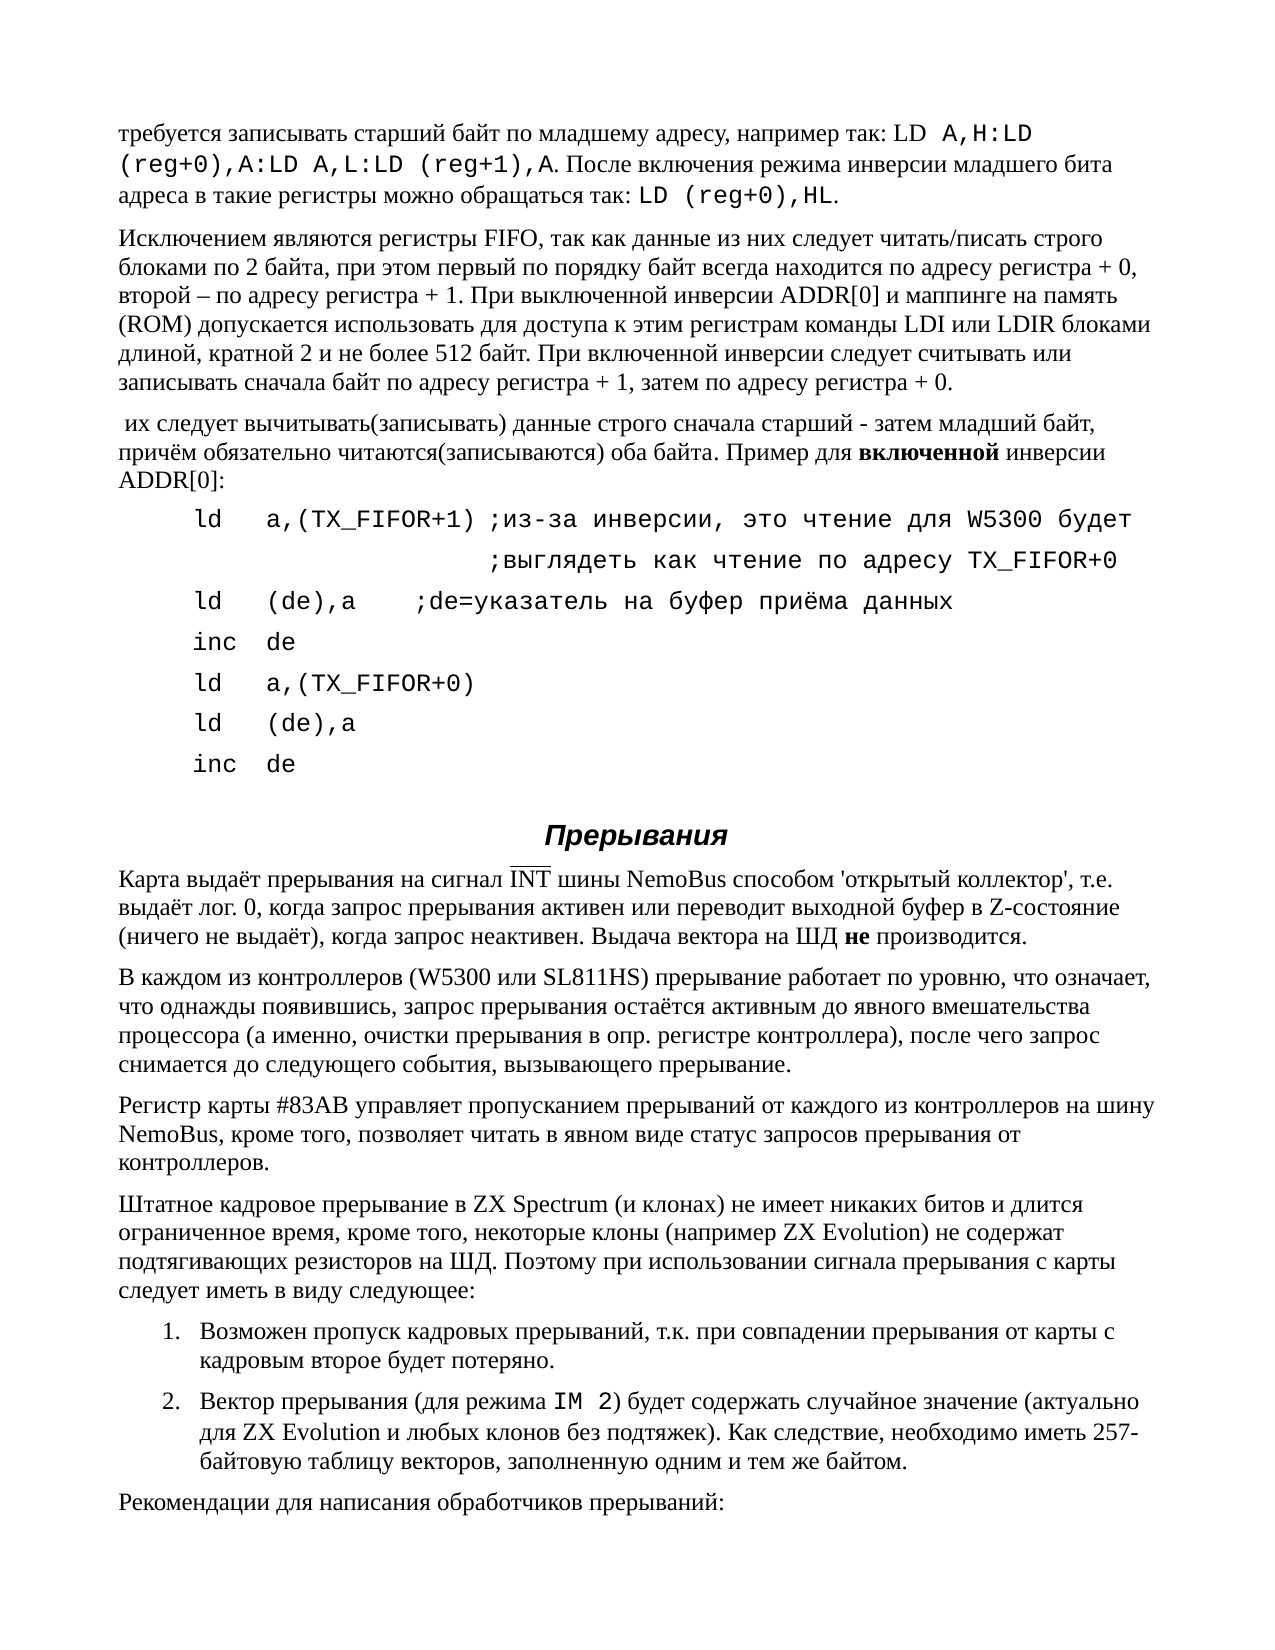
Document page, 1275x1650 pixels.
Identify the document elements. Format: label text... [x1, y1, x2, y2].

text inc de [118, 629, 1157, 658]
text В каждом из контроллеров (W5300 или SL811HS) прерывание работает по уровню, что означает, что однажды появившись, запрос прерывания остаётся активным до явного вмешательства процессора (а именно, очистки прерывания в опр. регистре контроллера), после чего запрос снимается до следующего события, вызывающего прерывание. [118, 962, 1157, 1077]
text ld a,(TX_FIFOR+1) ;из-за инверсии, это чтение для W5300 будет [118, 507, 1157, 535]
list Возможен пропуск кадровых прерываний, т.к. при совпадении прерывания от карты с кадровым второе будет потеряно. [162, 1316, 1157, 1374]
text inc de [118, 752, 1157, 780]
text Рекомендации для написания обработчиков прерываний: [118, 1487, 1157, 1516]
text Регистр карты #83AB управляет пропусканием прерываний от каждого из контроллеров на шину NemoBus, кроме того, позволяет читать в явном виде статус запросов прерывания от контроллеров. [118, 1090, 1157, 1176]
text Исключением являются регистры FIFO, так как данные из них следует читать/писать строго блоками по 2 байта, при этом первый по порядку байт всегда находится по адресу регистра + 0, второй – по адресу регистра + 1. При выключенной инверсии ADDR[0] и маппинге на память (ROM) допускается использовать для доступа к этим регистрам команды LDI или LDIR блоками длиной, кратной 2 и не более 512 байт. При включенной инверсии следует считывать или записывать сначала байт по адресу регистра + 1, затем по адресу регистра + 0. [118, 223, 1157, 396]
text требуется записывать старший байт по младшему адресу, например так: LD A,H:LD (reg+0),A:LD A,L:LD (reg+1),A. После включения режима инверсии младшего бита адреса в такие регистры можно обращаться так: LD (reg+0),HL. [118, 118, 1157, 211]
text Штатное кадровое прерывание в ZX Spectrum (и клонах) не имеет никаких битов и длится ограниченное время, кроме того, некоторые клоны (например ZX Evolution) не содержат подтягивающих резисторов на ШД. Поэтому при использовании сигнала прерывания с карты следует иметь в виду следующее: [118, 1189, 1157, 1304]
text их следует вычитывать(записывать) данные строго сначала старший - затем младший байт, причём обязательно читаются(записываются) оба байта. Пример для включенной инверсии ADDR[0]: [118, 408, 1157, 494]
subtitle Прерывания [118, 818, 1157, 851]
text ld (de),a [118, 711, 1157, 739]
text ;выглядеть как чтение по адресу TX_FIFOR+0 [118, 548, 1157, 576]
text Карта выдаёт прерывания на сигнал INT шины NemoBus способом 'открытый коллектор', т.е. выдаёт лог. 0, когда запрос прерывания активен или переводит выходной буфер в Z-состояние (ничего не выдаёт), когда запрос неактивен. Выдача вектора на ШД не производится. [118, 864, 1157, 950]
text ld (de),a ;de=указатель на буфер приёма данных [118, 588, 1157, 617]
text ld a,(TX_FIFOR+0) [118, 670, 1157, 698]
list Вектор прерывания (для режима IM 2) будет cодержать случайное значение (актуально для ZX Evolution и любых клонов без подтяжек). Как следствие, необходимо иметь 257-байтовую таблицу векторов, заполненную одним и тем же байтом. [162, 1386, 1157, 1474]
